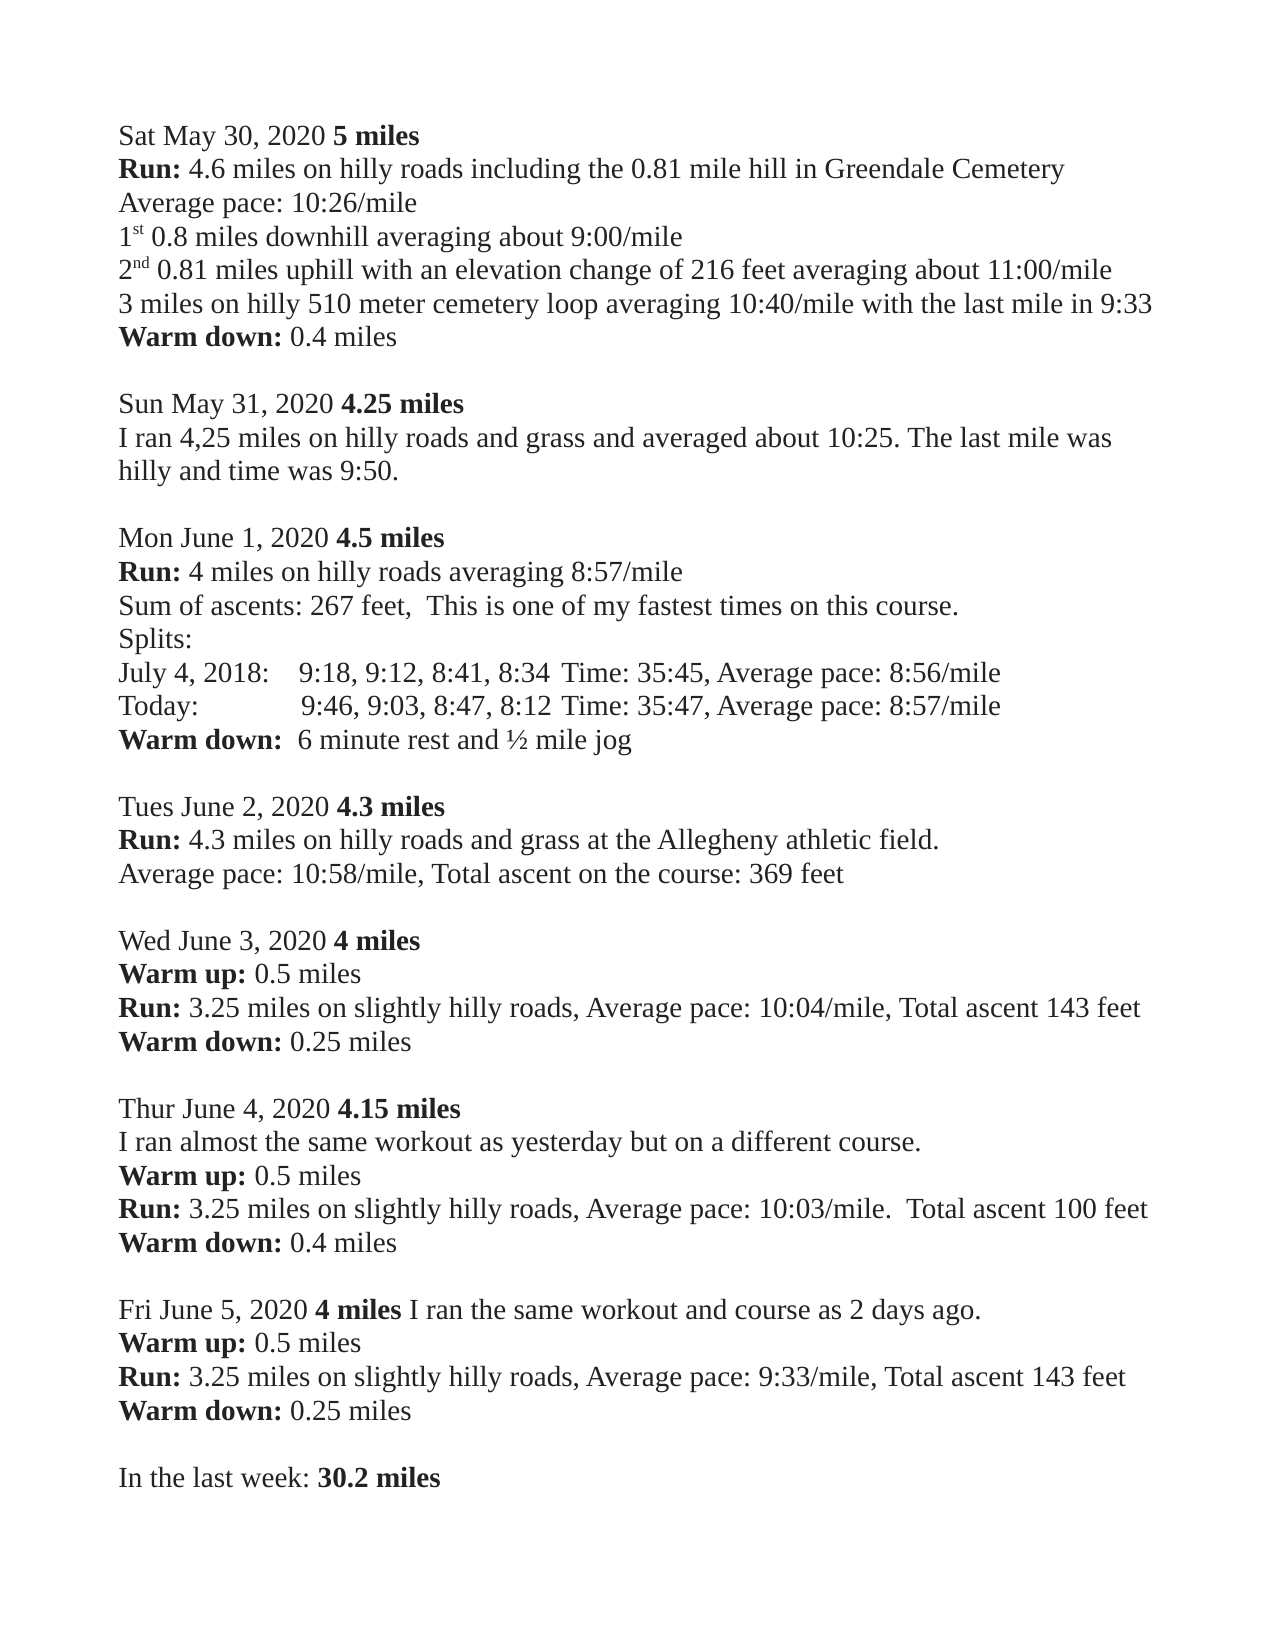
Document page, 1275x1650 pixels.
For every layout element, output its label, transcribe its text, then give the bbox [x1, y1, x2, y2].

text Thur June 4, 2020 4.15 miles [118, 1091, 1161, 1124]
text In the last week: 30.2 miles [118, 1460, 1161, 1493]
text Sum of ascents: 267 feet, This is one of my fastest times on this course. [118, 588, 1161, 621]
text Sat May 30, 2020 5 miles [118, 118, 1161, 152]
text Tues June 2, 2020 4.3 miles [118, 789, 1161, 822]
text Average pace: 10:26/mile [118, 185, 1161, 219]
text Run: 4.3 miles on hilly roads and grass at the Allegheny athletic field. [118, 822, 1161, 856]
text 1st 0.8 miles downhill averaging about 9:00/mile [118, 219, 1161, 252]
text Warm down: 0.4 miles [118, 319, 1161, 353]
text Warm down: 0.25 miles [118, 1024, 1161, 1057]
text Sun May 31, 2020 4.25 miles [118, 386, 1161, 420]
text Warm down: 6 minute rest and ½ mile jog [118, 722, 1161, 755]
text Run: 3.25 miles on slightly hilly roads, Average pace: 10:03/mile. Total ascent 100 feet [118, 1191, 1161, 1225]
text July 4, 2018: 9:18, 9:12, 8:41, 8:34 Time: 35:45, Average pace: 8:56/mile [118, 655, 1161, 688]
text 2nd 0.81 miles uphill with an elevation change of 216 feet averaging about 11:00/mile [118, 252, 1161, 286]
text 3 miles on hilly 510 meter cemetery loop averaging 10:40/mile with the last mile in 9:33 [118, 286, 1161, 319]
text Warm down: 0.4 miles [118, 1225, 1161, 1258]
text Warm up: 0.5 miles [118, 1326, 1161, 1359]
text Fri June 5, 2020 4 miles I ran the same workout and course as 2 days ago. [118, 1292, 1161, 1326]
text I ran almost the same workout as yesterday but on a different course. [118, 1124, 1161, 1158]
text Average pace: 10:58/mile, Total ascent on the course: 369 feet [118, 856, 1161, 889]
text Run: 3.25 miles on slightly hilly roads, Average pace: 9:33/mile, Total ascent 143 feet [118, 1359, 1161, 1393]
text I ran 4,25 miles on hilly roads and grass and averaged about 10:25. The last mile was hilly and time was 9:50. [118, 420, 1161, 487]
text Wed June 3, 2020 4 miles [118, 923, 1161, 957]
text Run: 4.6 miles on hilly roads including the 0.81 mile hill in Greendale Cemetery [118, 152, 1161, 185]
text Run: 4 miles on hilly roads averaging 8:57/mile [118, 554, 1161, 588]
text Warm up: 0.5 miles [118, 957, 1161, 990]
text Warm up: 0.5 miles [118, 1158, 1161, 1191]
text Run: 3.25 miles on slightly hilly roads, Average pace: 10:04/mile, Total ascent 143 feet [118, 990, 1161, 1024]
text Splits: [118, 621, 1161, 655]
text Mon June 1, 2020 4.5 miles [118, 521, 1161, 554]
text Today: 9:46, 9:03, 8:47, 8:12 Time: 35:47, Average pace: 8:57/mile [118, 688, 1161, 722]
text Warm down: 0.25 miles [118, 1393, 1161, 1426]
